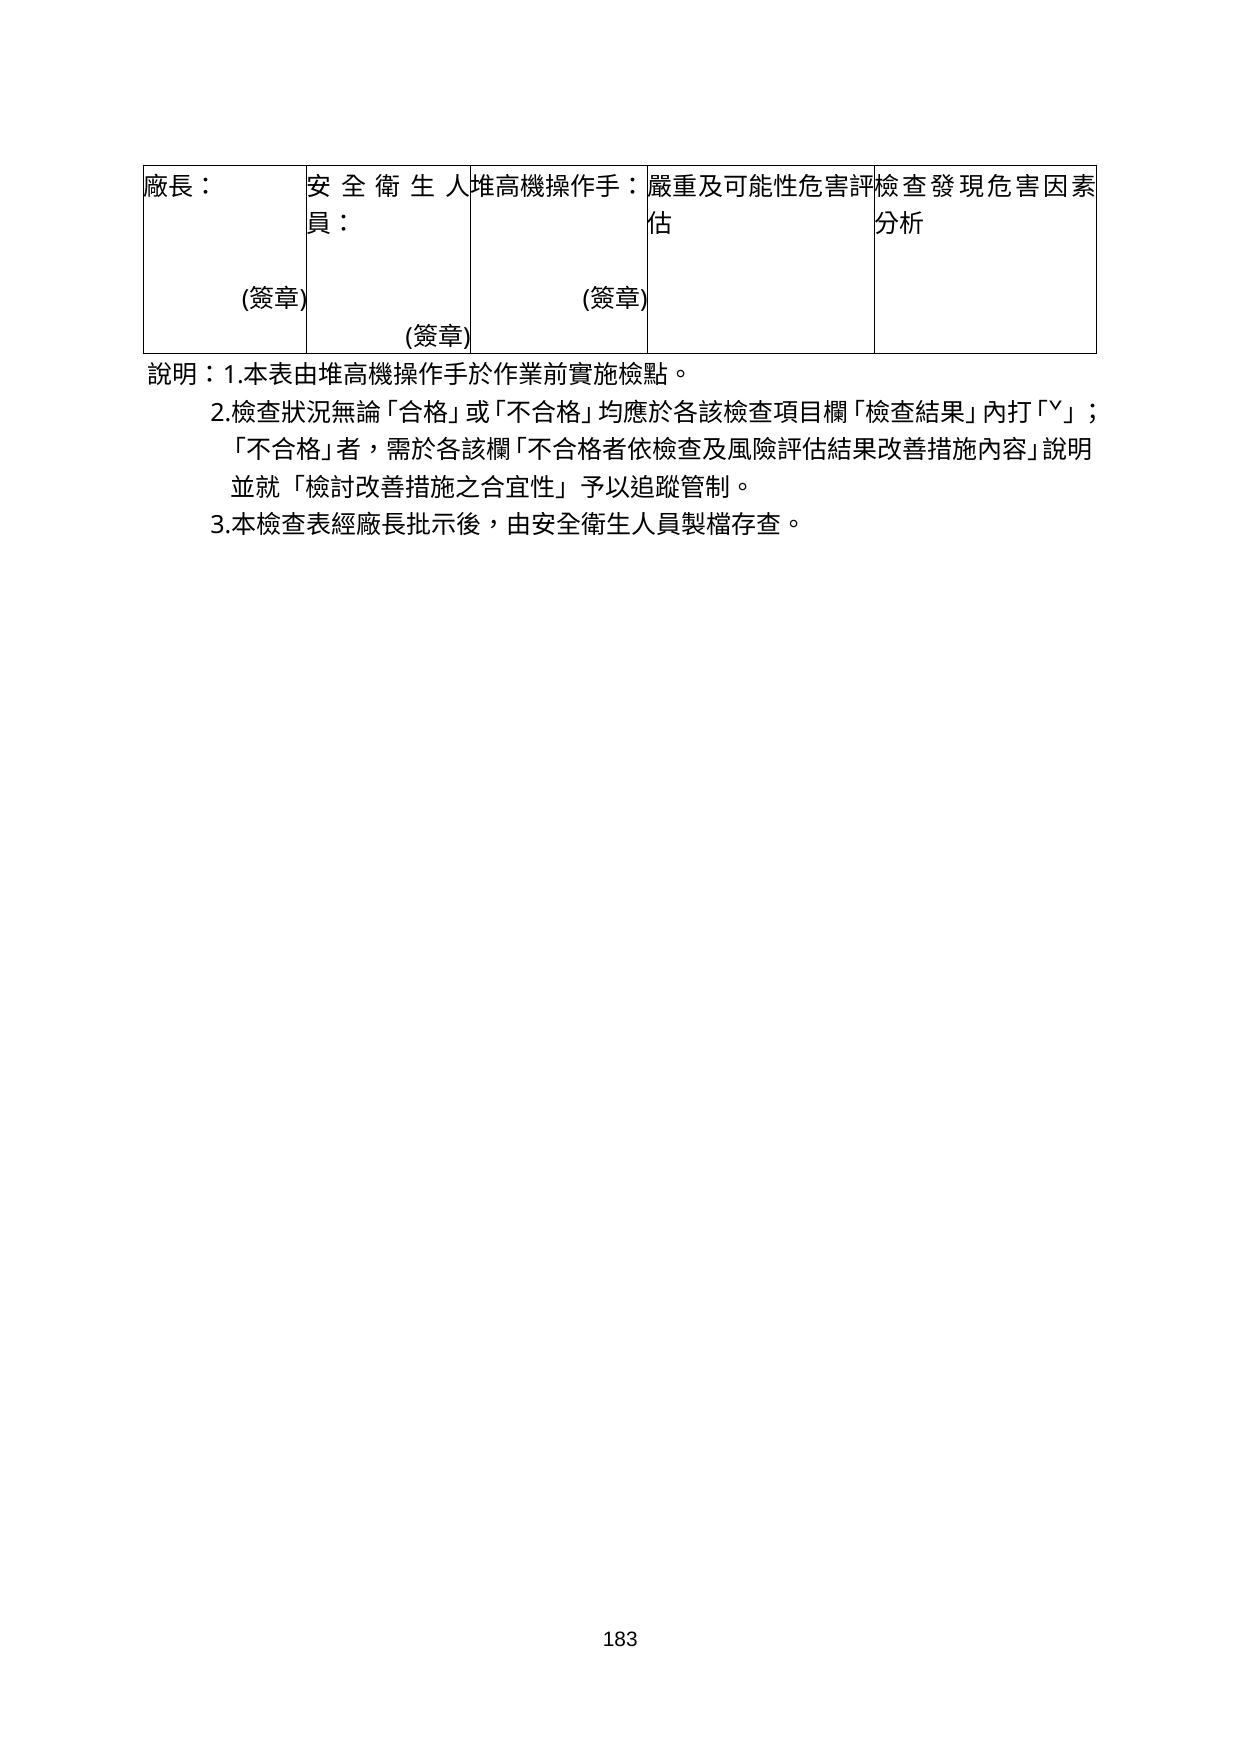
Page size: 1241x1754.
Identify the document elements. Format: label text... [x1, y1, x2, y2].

table_cell 安全衛生人員： (簽章) [307, 166, 470, 353]
table_cell 嚴重及可能性危害評估 [648, 166, 874, 353]
table_cell 檢查發現危害因素分析 [875, 166, 1096, 353]
text 3.本檢查表經廠長批示後，由安全衛生人員製檔存查。 [210, 504, 1092, 542]
text 2.檢查狀況無論「合格」或「不合格」均應於各該檢查項目欄「檢查結果」內打「ˇ」；「不合格」者，需於各該欄「不合格者依檢查及風險評估結果改善措施內容」說明並就「檢討改善措施之合宜性」予以追蹤管制。 [210, 392, 1092, 504]
text 說明：1.本表由堆高機操作手於作業前實施檢點。 [148, 354, 1092, 392]
table_cell 廠長： (簽章) [144, 166, 306, 353]
table_cell 堆高機操作手： (簽章) [471, 166, 647, 353]
